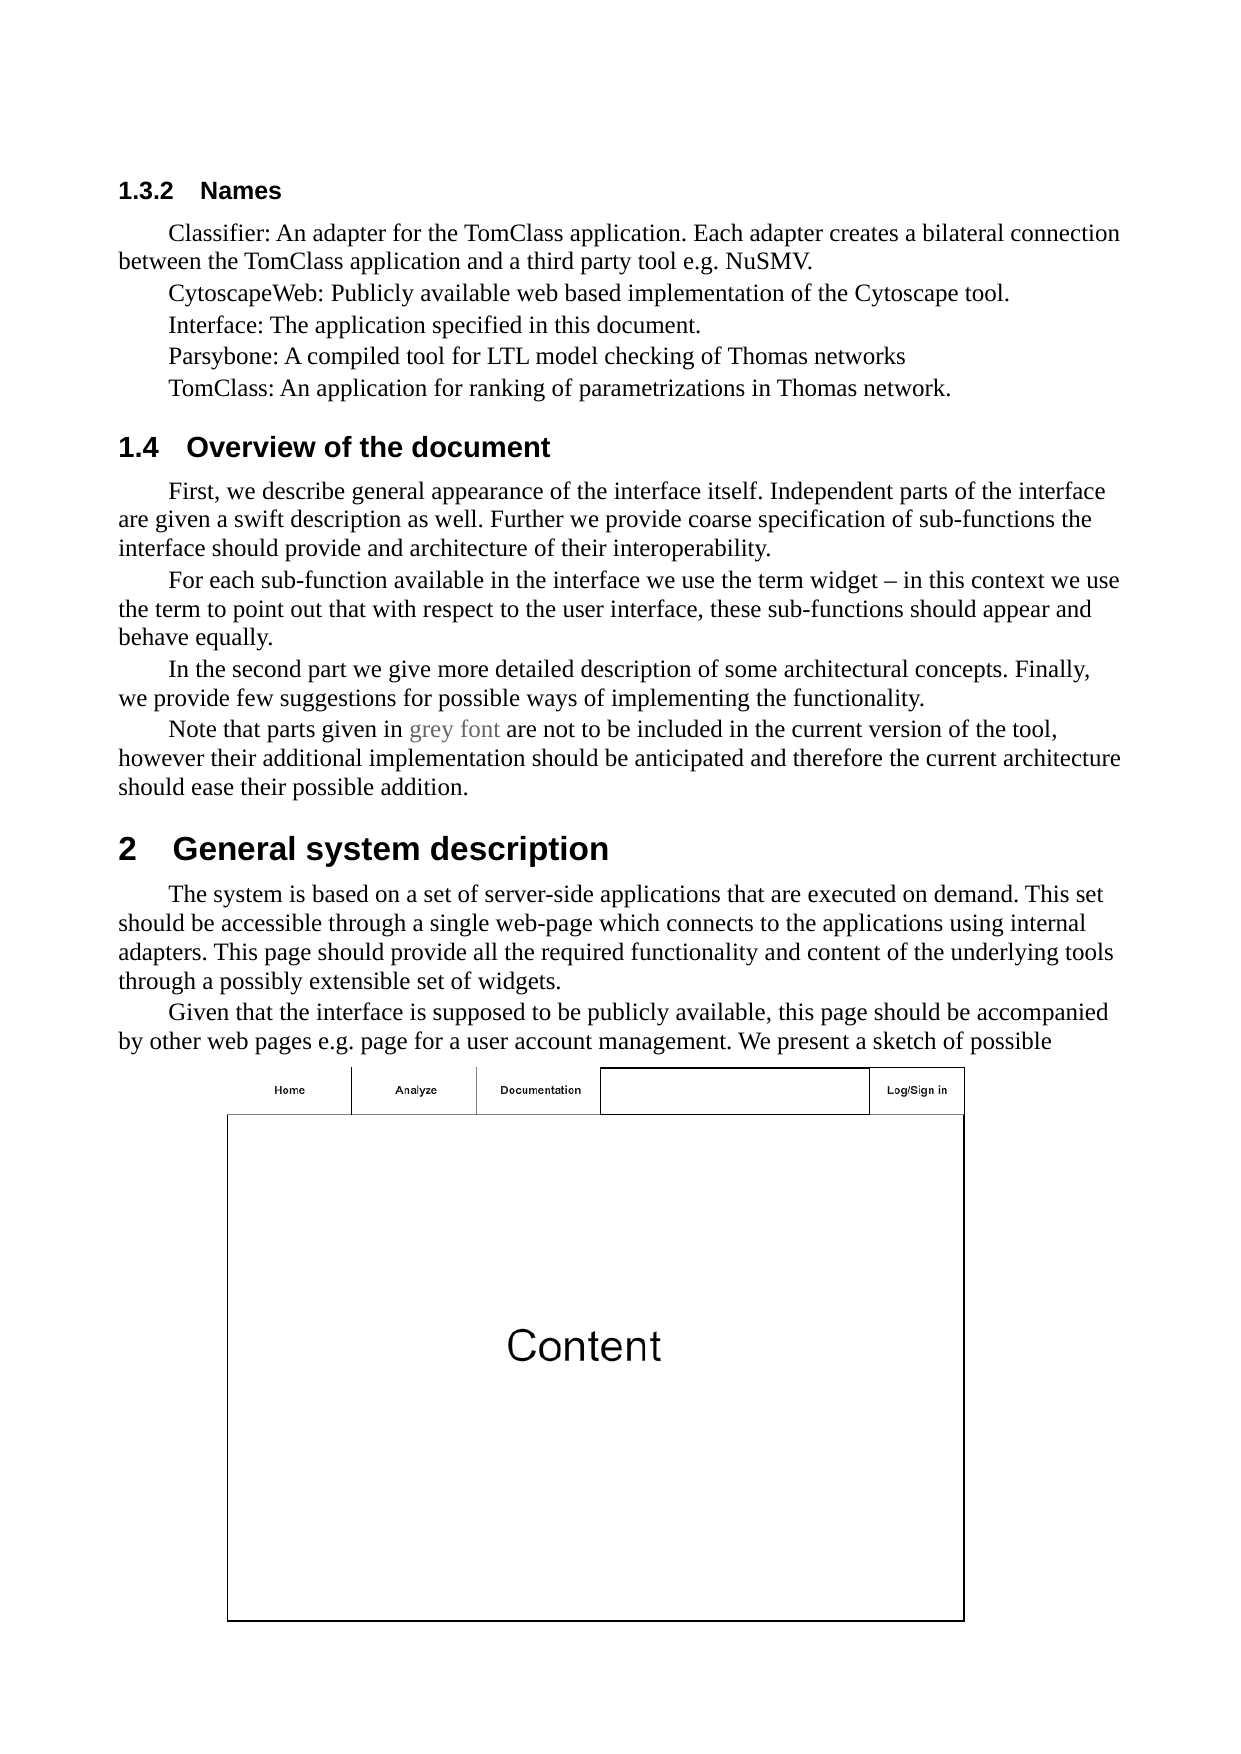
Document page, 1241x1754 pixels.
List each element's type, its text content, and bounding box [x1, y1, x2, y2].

text First, we describe general appearance of the interface itself. Independent parts of the interface are given a swift description as well. Further we provide coarse specification of sub-functions the interface should provide and architecture of their interoperability. [118, 476, 1122, 562]
text CytoscapeWeb: Publicly available web based implementation of the Cytoscape tool. [118, 278, 1122, 307]
text Parsybone: A compiled tool for LTL model checking of Thomas networks [118, 341, 1122, 370]
text TomClass: An application for ranking of parametrizations in Thomas network. [118, 373, 1122, 402]
text Note that parts given in grey font are not to be included in the current version of the tool, however their additional implementation should be anticipated and therefore the current architecture should ease their possible addition. [118, 714, 1122, 801]
subtitle Names [118, 176, 1122, 205]
text The system is based on a set of server-side applications that are executed on demand. This set should be accessible through a single web-page which connects to the applications using internal adapters. This page should provide all the required functionality and content of the underlying tools through a possibly extensible set of widgets. [118, 879, 1122, 994]
text In the second part we give more detailed description of some architectural concepts. Finally, we provide few suggestions for possible ways of implementing the functionality. [118, 654, 1122, 712]
picture [227, 1067, 967, 1624]
subtitle Overview of the document [118, 430, 1122, 463]
subtitle General system description [118, 829, 1122, 867]
text For each sub-function available in the interface we use the term widget – in this context we use the term to point out that with respect to the user interface, these sub-functions should appear and behave equally. [118, 565, 1122, 651]
text Given that the interface is supposed to be publicly available, this page should be accompanied by other web pages e.g. page for a user account management. We present a sketch of possible [118, 997, 1122, 1055]
text Classifier: An adapter for the TomClass application. Each adapter creates a bilateral connection between the TomClass application and a third party tool e.g. NuSMV. [118, 218, 1122, 275]
text Interface: The application specified in this document. [118, 310, 1122, 338]
